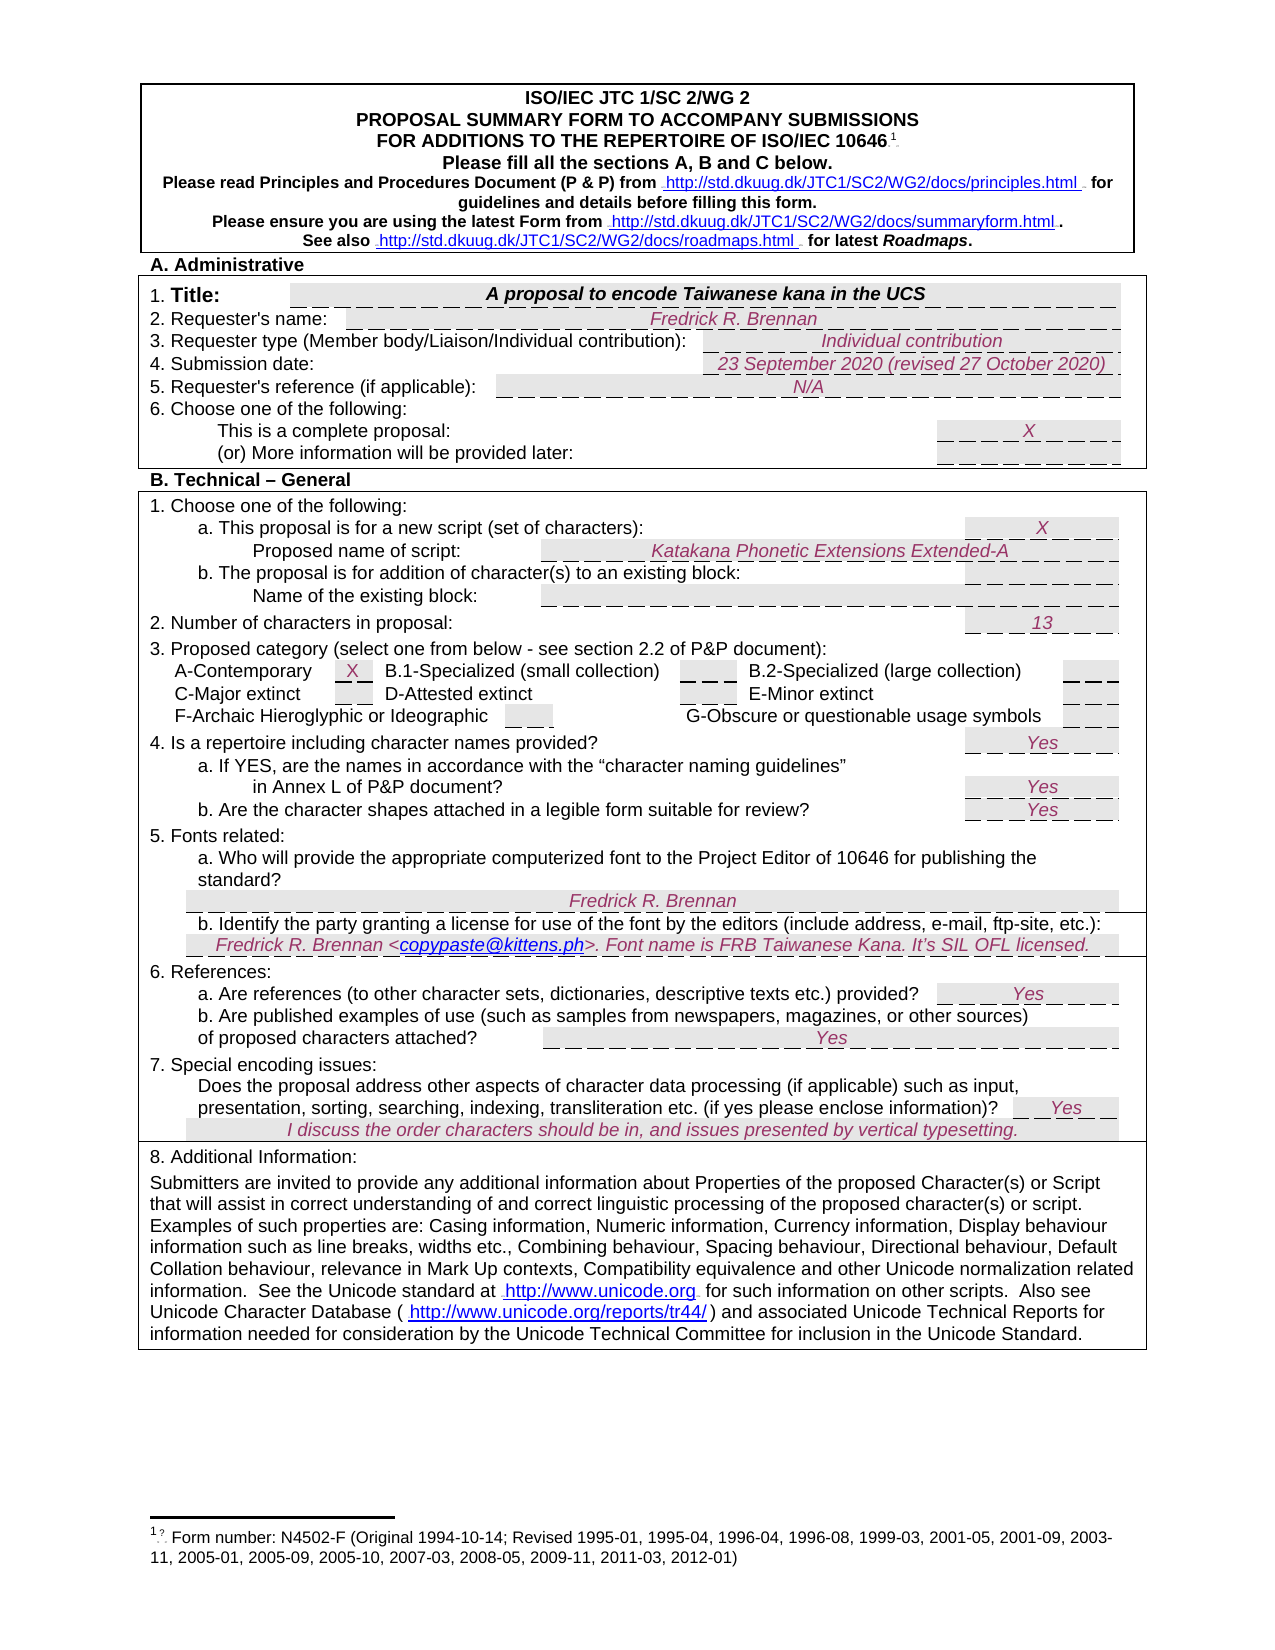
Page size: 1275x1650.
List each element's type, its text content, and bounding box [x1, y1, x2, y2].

table_cell [139, 912, 186, 934]
table_cell [1121, 352, 1146, 374]
table_cell [1119, 983, 1146, 1004]
table_cell 8. Additional Information: Submitters are invited to provide any additional information about Properties of the proposed Character(s) or Script that will assist in correct understanding of and correct linguistic processing of the proposed character(s) or script. Examples of such properties are: Casing information, Numeric information, Currency information, Display behaviour information such as line breaks, widths etc., Combining behaviour, Spacing behaviour, Directional behaviour, Default Collation behaviour, relevance in Mark Up contexts, Compatibility equivalence and other Unicode normalization related information. See the Unicode standard at HTUhttp://www.unicode.orgUTH for such information on other scripts. Also see Unicode Character Database ( Hhttp://www.unicode.org/reports/tr44/ ) and associated Unicode Technical Reports for information needed for consideration by the Unicode Technical Committee for inclusion in the Unicode Standard. [139, 1142, 1146, 1344]
table_cell X [965, 517, 1119, 538]
table_cell Yes [965, 798, 1119, 820]
table_cell b. The proposal is for addition of character(s) to an existing block: [186, 561, 965, 584]
table_cell [335, 681, 373, 704]
table_cell [581, 704, 674, 727]
table_cell [965, 561, 1119, 584]
table_cell [554, 704, 581, 727]
table_cell in Annex L of P&P document? [241, 776, 965, 797]
table_header [139, 276, 290, 283]
table_cell of proposed characters attached? [186, 1027, 543, 1048]
table_cell Individual contribution [703, 329, 1121, 352]
table_cell 23 September 2020 (revised 27 October 2020) [703, 352, 1121, 374]
table_cell [1119, 934, 1146, 956]
table_cell [1119, 913, 1146, 934]
table_cell [1063, 681, 1119, 704]
table_cell [139, 1004, 186, 1027]
table_cell 1. Choose one of the following: [139, 495, 1082, 517]
table_cell [1063, 704, 1119, 727]
table_cell [299, 956, 1119, 982]
table_cell [680, 681, 737, 704]
table_cell [139, 1118, 186, 1141]
table_cell [139, 847, 186, 890]
table_cell [139, 1097, 186, 1118]
text FOR ADDITIONS TO THE REPERTOIRE OF ISO/IEC 10646TPPT [150, 130, 1125, 152]
table_cell X [937, 420, 1121, 441]
table_cell [1119, 606, 1146, 633]
table_cell 2. Number of characters in proposal: [139, 606, 965, 633]
table_cell Name of the existing block: [241, 584, 541, 606]
table_cell [139, 464, 937, 468]
table_cell I discuss the order characters should be in, and issues presented by vertical typesetting. [186, 1118, 1119, 1141]
table_cell [139, 1027, 186, 1048]
table_cell a. Are references (to other character sets, dictionaries, descriptive texts etc.) provided? [186, 983, 937, 1004]
table_cell [139, 983, 186, 1004]
text TP?PT Form number: N4502-F (Original 1994-10-14; Revised 1995-01, 1995-04, 1996-04, 1996-08, 1999-03, 2001-05, 2001-09, 2003-11, 2005-01, 2005-09, 2005-10, 2007-03, 2008-05, 2009-11, 2011-03, 2012-01) [150, 1523, 1125, 1567]
table_cell [1119, 517, 1146, 538]
table_cell [937, 441, 1121, 464]
table_cell [1119, 1027, 1146, 1048]
table_cell Yes [937, 983, 1119, 1004]
table_cell [1119, 890, 1146, 912]
text A. Administrative [150, 253, 1125, 275]
table_cell [1119, 798, 1146, 820]
table_cell [1121, 420, 1146, 441]
table_cell 6. References: [139, 956, 299, 982]
table_cell 5. Requester's reference (if applicable): [139, 374, 496, 397]
table_cell D-Attested extinct [373, 681, 680, 704]
table_cell b. Are published examples of use (such as samples from newspapers, magazines, or other sources) [186, 1004, 1087, 1027]
table_cell [1119, 539, 1146, 561]
table_cell [1121, 441, 1146, 464]
table_cell [139, 539, 241, 561]
table_cell Yes [965, 727, 1119, 753]
text Please fill all the sections A, B and C below. [150, 152, 1125, 173]
table_cell Yes [965, 776, 1119, 797]
table_cell [1087, 1048, 1119, 1075]
table_cell [139, 441, 206, 464]
table_cell C-Major extinct [163, 681, 335, 704]
table_cell 6. Choose one of the following: [139, 397, 1079, 419]
table_cell [139, 753, 186, 776]
table_cell Katakana Phonetic Extensions Extended-A [541, 539, 1119, 561]
table_cell 5. Fonts related: [139, 820, 299, 847]
table_cell This is a complete proposal: [206, 420, 937, 441]
text PROPOSAL SUMMARY FORM TO ACCOMPANY SUBMISSIONS [150, 108, 1125, 130]
table_cell 2. Requester's name: [139, 307, 346, 329]
table_cell [139, 584, 241, 606]
table_cell b. Are the character shapes attached in a legible form suitable for review? [186, 798, 965, 820]
table_cell Fredrick R. Brennan [186, 890, 1119, 912]
table_cell 3. Proposed category (select one from below - see section 2.2 of P&P document): [139, 633, 1087, 660]
table_cell [139, 561, 186, 584]
table_cell 7. Special encoding issues: [139, 1048, 1087, 1075]
table_cell [1119, 1097, 1146, 1118]
table_cell presentation, sorting, searching, indexing, transliteration etc. (if yes please enclose information)? [186, 1097, 1012, 1118]
table_cell [139, 1075, 186, 1097]
text ISO/IEC JTC 1/SC 2/WG 2 [142, 85, 1133, 108]
table_cell Fredrick R. Brennan [346, 307, 1121, 329]
table_cell Yes [1013, 1097, 1119, 1118]
table_cell [1119, 1004, 1146, 1027]
table_cell N/A [496, 374, 1121, 397]
table_cell [1119, 776, 1146, 797]
table_cell [1119, 847, 1146, 890]
table_cell [139, 420, 206, 441]
table_cell Fredrick R. Brennan <copypaste@kittens.ph>. Font name is FRB Taiwanese Kana. It’s SIL OFL licensed. [186, 934, 1119, 956]
table_cell X [335, 660, 373, 681]
table_cell 4. Submission date: [139, 352, 703, 374]
table_cell a. If YES, are the names in accordance with the “character naming guidelines” [186, 753, 1087, 776]
table_cell [1080, 397, 1121, 419]
table_cell a. This proposal is for a new script (set of characters): [186, 517, 965, 538]
table_cell [1119, 704, 1146, 727]
table_cell E-Minor extinct [737, 681, 1063, 704]
table_cell 13 [965, 606, 1119, 633]
table_cell 4. Is a repertoire including character names provided? [139, 727, 965, 753]
table_cell [1119, 495, 1146, 517]
table_cell [680, 660, 737, 681]
table_cell [1119, 957, 1146, 982]
table_cell [139, 704, 163, 727]
table_cell a. Who will provide the appropriate computerized font to the Project Editor of 10646 for publishing the standard? [186, 847, 1119, 890]
table_cell [1119, 1048, 1146, 1075]
table_cell [1119, 561, 1146, 584]
table_header [290, 276, 1121, 283]
table_cell [1121, 374, 1146, 397]
table_cell [1119, 584, 1146, 606]
table_cell [1121, 464, 1146, 468]
table_cell [1119, 681, 1146, 704]
table_cell B.2-Specialized (large collection) [737, 660, 1063, 681]
text Please ensure you are using the latest Form from HTUhttp://std.dkuug.dk/JTC1/SC2/WG2/docs/summaryform.htmlUTH. [150, 212, 1125, 227]
table_cell [139, 517, 186, 538]
table_cell [139, 1344, 1146, 1349]
table_cell [1087, 753, 1119, 776]
table_cell [1119, 633, 1146, 660]
table_cell G-Obscure or questionable usage symbols [675, 704, 1063, 727]
table_cell [1119, 660, 1146, 681]
text See also HTUhttp://std.dkuug.dk/JTC1/SC2/WG2/docs/roadmaps.html UTH for latest Roadmaps. [142, 227, 1133, 252]
table_cell [1119, 820, 1146, 847]
table_cell B.1-Specialized (small collection) [373, 660, 680, 681]
table_cell [505, 704, 553, 727]
table_cell [299, 820, 1119, 847]
table_cell [1063, 660, 1119, 681]
table_cell [937, 464, 1121, 468]
table_header [1121, 276, 1146, 283]
table_cell [541, 584, 1119, 606]
table_cell A proposal to encode Taiwanese kana in the UCS [290, 283, 1121, 307]
text B. Technical – General [150, 469, 1125, 491]
table_cell Yes [543, 1027, 1119, 1048]
table_cell [1121, 329, 1146, 352]
table_cell [139, 776, 241, 797]
text Please read Principles and Procedures Document (P & P) from HTUhttp://std.dkuug.dk/JTC1/SC2/WG2/docs/principles.html UTH for guidelines and details before filling this form. [150, 173, 1125, 212]
table_cell [1119, 727, 1146, 753]
table_cell [1121, 397, 1146, 419]
table_cell [139, 890, 186, 912]
table_cell [1082, 495, 1119, 517]
table_cell Proposed name of script: [241, 539, 541, 561]
table_cell [139, 660, 163, 681]
table_cell b. Identify the party granting a license for use of the font by the editors (include address, e-mail, ftp-site, etc.): [186, 912, 1119, 934]
table_cell Does the proposal address other aspects of character data processing (if applicable) such as input, [186, 1075, 1119, 1097]
table_cell [1121, 307, 1146, 329]
table_cell [1087, 633, 1119, 660]
table_cell [1119, 1075, 1146, 1097]
table_cell 1. Title: [139, 283, 290, 307]
table_cell [139, 798, 186, 820]
table_cell [139, 681, 163, 704]
table_cell [1119, 753, 1146, 776]
table_cell [1087, 1004, 1119, 1027]
table_cell A-Contemporary [163, 660, 335, 681]
table_cell F-Archaic Hieroglyphic or Ideographic [163, 704, 505, 727]
table_cell (or) More information will be provided later: [206, 441, 937, 464]
table_cell [139, 934, 186, 956]
table_cell [1121, 283, 1146, 307]
table_cell 3. Requester type (Member body/Liaison/Individual contribution): [139, 329, 703, 352]
table_cell [1119, 1118, 1146, 1141]
